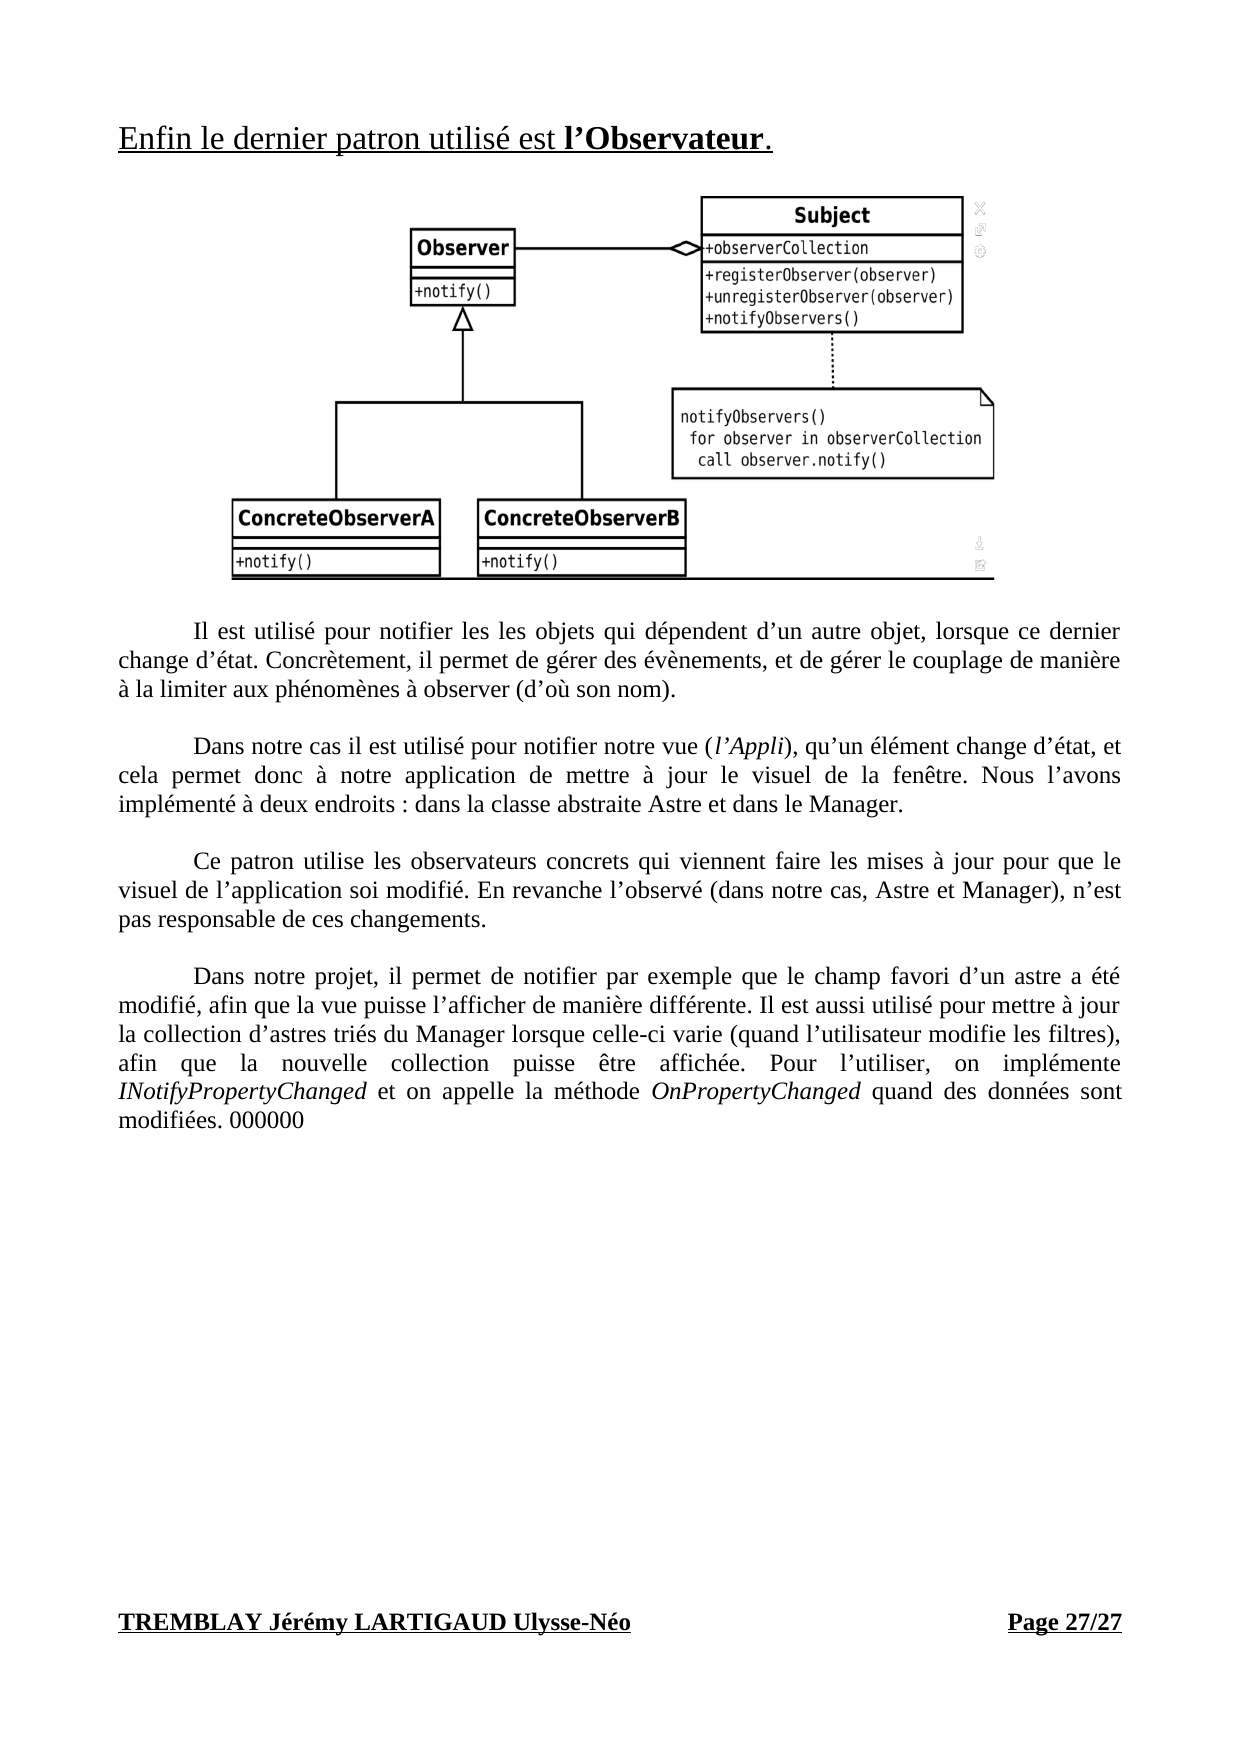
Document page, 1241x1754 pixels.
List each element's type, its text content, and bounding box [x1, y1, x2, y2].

text Dans notre projet, il permet de notifier par exemple que le champ favori d’un astre a été modifié, afin que la vue puisse l’afficher de manière différente. Il est aussi utilisé pour mettre à jour la collection d’astres triés du Manager lorsque celle-ci varie (quand l’utilisateur modifie les filtres), afin que la nouvelle collection puisse être affichée. Pour l’utiliser, on implémente INotifyPropertyChanged et on appelle la méthode OnPropertyChanged quand des données sont modifiées. 000000 [118, 961, 1122, 1134]
text Dans notre cas il est utilisé pour notifier notre vue (l’Appli), qu’un élément change d’état, et cela permet donc à notre application de mettre à jour le visuel de la fenêtre. Nous l’avons implémenté à deux endroits : dans la classe abstraite Astre et dans le Manager. [118, 731, 1122, 818]
text Ce patron utilise les observateurs concrets qui viennent faire les mises à jour pour que le visuel de l’application soi modifié. En revanche l’observé (dans notre cas, Astre et Manager), n’est pas responsable de ces changements. [118, 846, 1122, 933]
picture [231, 196, 995, 580]
text Enfin le dernier patron utilisé est l’Observateur. [118, 118, 1122, 156]
text Il est utilisé pour notifier les les objets qui dépendent d’un autre objet, lorsque ce dernier change d’état. Concrètement, il permet de gérer des évènements, et de gérer le couplage de manière à la limiter aux phénomènes à observer (d’où son nom). [118, 616, 1122, 703]
